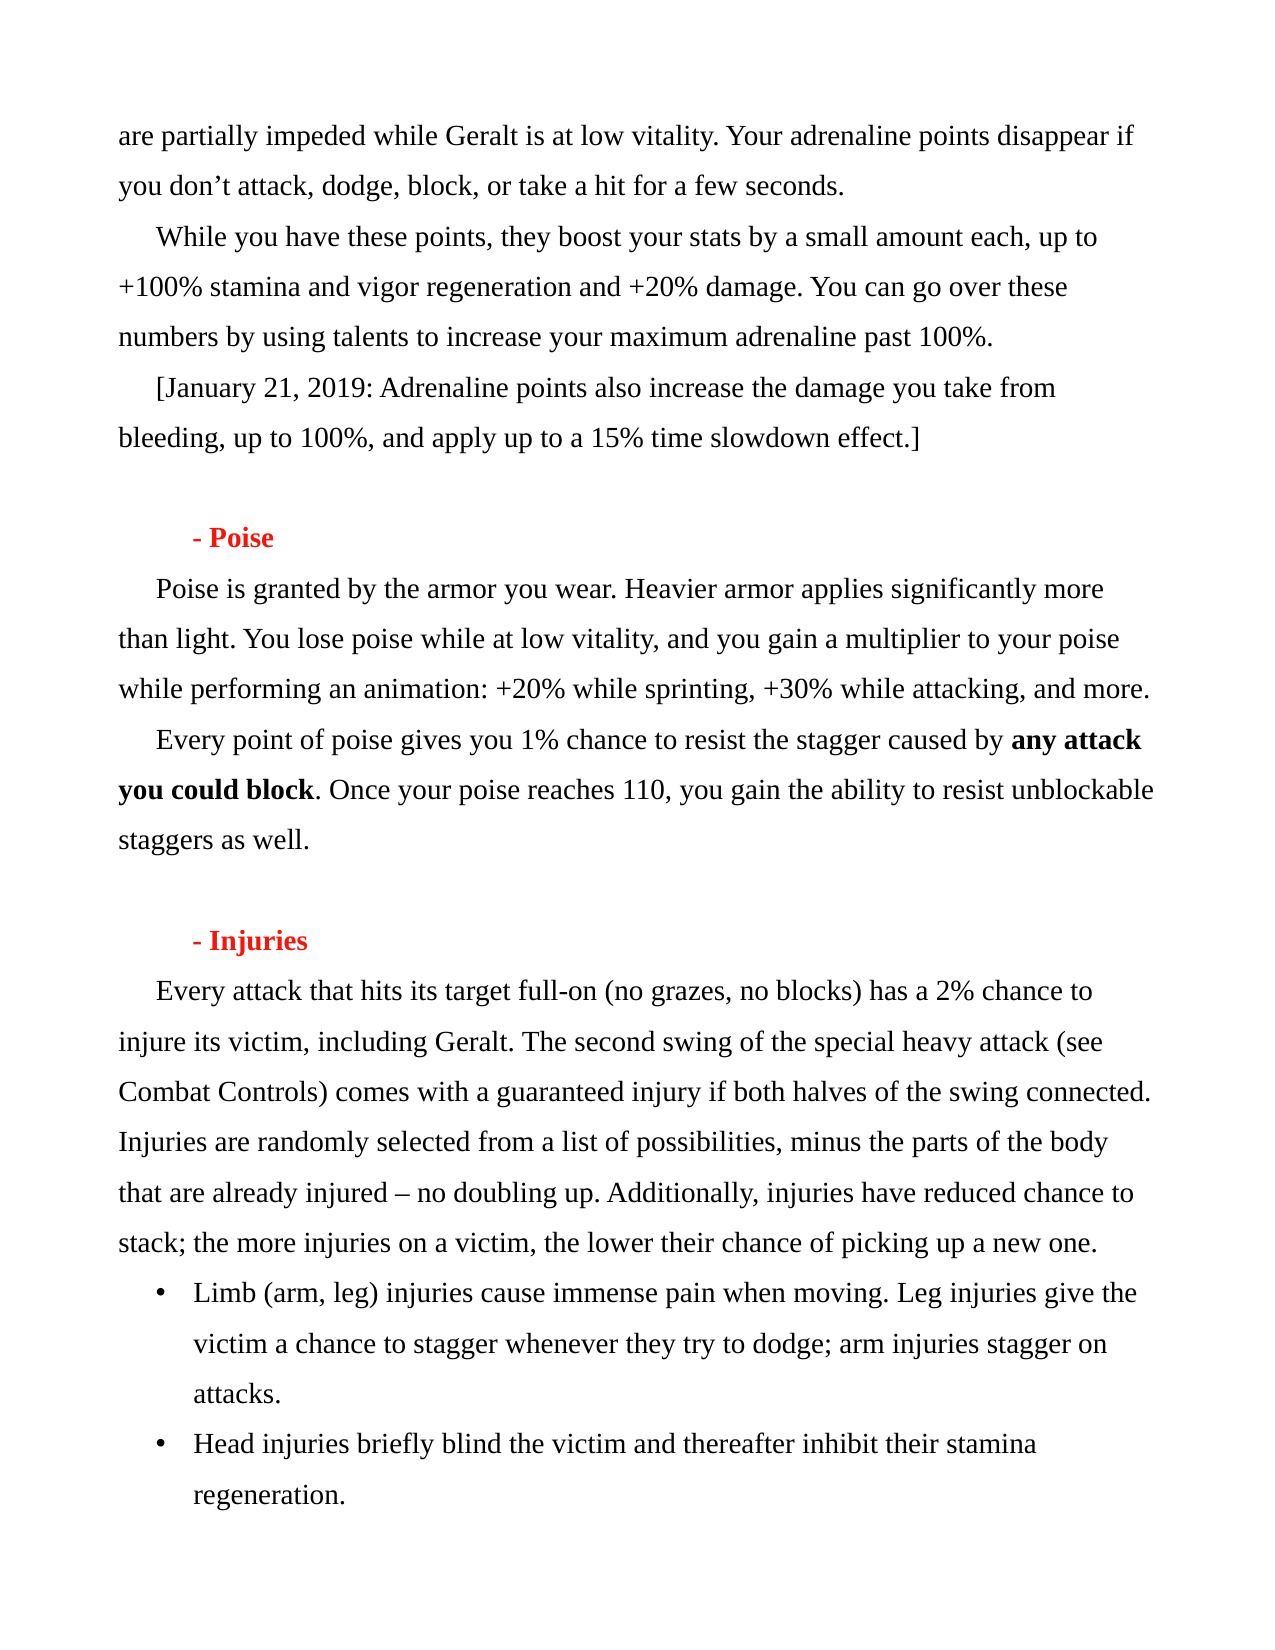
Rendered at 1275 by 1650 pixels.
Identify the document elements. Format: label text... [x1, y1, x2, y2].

text are partially impeded while Geralt is at low vitality. Your adrenaline points disappear if you don’t attack, dodge, block, or take a hit for a few seconds. [118, 118, 1157, 202]
text Every attack that hits its target full-on (no grazes, no blocks) has a 2% chance to injure its victim, including Geralt. The second swing of the special heavy attack (see Combat Controls) comes with a guaranteed injury if both halves of the swing connected. Injuries are randomly selected from a list of possibilities, minus the parts of the body that are already injured – no doubling up. Additionally, injuries have reduced chance to stack; the more injuries on a victim, the lower their chance of picking up a new one. [118, 973, 1157, 1258]
text [January 21, 2019: Adrenaline points also increase the damage you take from bleeding, up to 100%, and apply up to a 15% time slowdown effect.] [118, 370, 1157, 453]
list Head injuries briefly blind the victim and thereafter inhibit their stamina regeneration. [156, 1426, 1157, 1510]
list Limb (arm, leg) injuries cause immense pain when moving. Leg injuries give the victim a chance to stagger whenever they try to dodge; arm injuries stagger on attacks. [156, 1275, 1157, 1409]
text - Poise [118, 521, 1157, 554]
text Poise is granted by the armor you wear. Heavier armor applies significantly more than light. You lose poise while at low vitality, and you gain a multiplier to your poise while performing an animation: +20% while sprinting, +30% while attacking, and more. [118, 571, 1157, 705]
text Every point of poise gives you 1% chance to resist the stagger caused by any attack you could block. Once your poise reaches 110, you gain the ability to resist unblockable staggers as well. [118, 722, 1157, 856]
text - Injuries [118, 923, 1157, 957]
text While you have these points, they boost your stats by a small amount each, up to +100% stamina and vigor regeneration and +20% damage. You can go over these numbers by using talents to increase your maximum adrenaline past 100%. [118, 219, 1157, 353]
